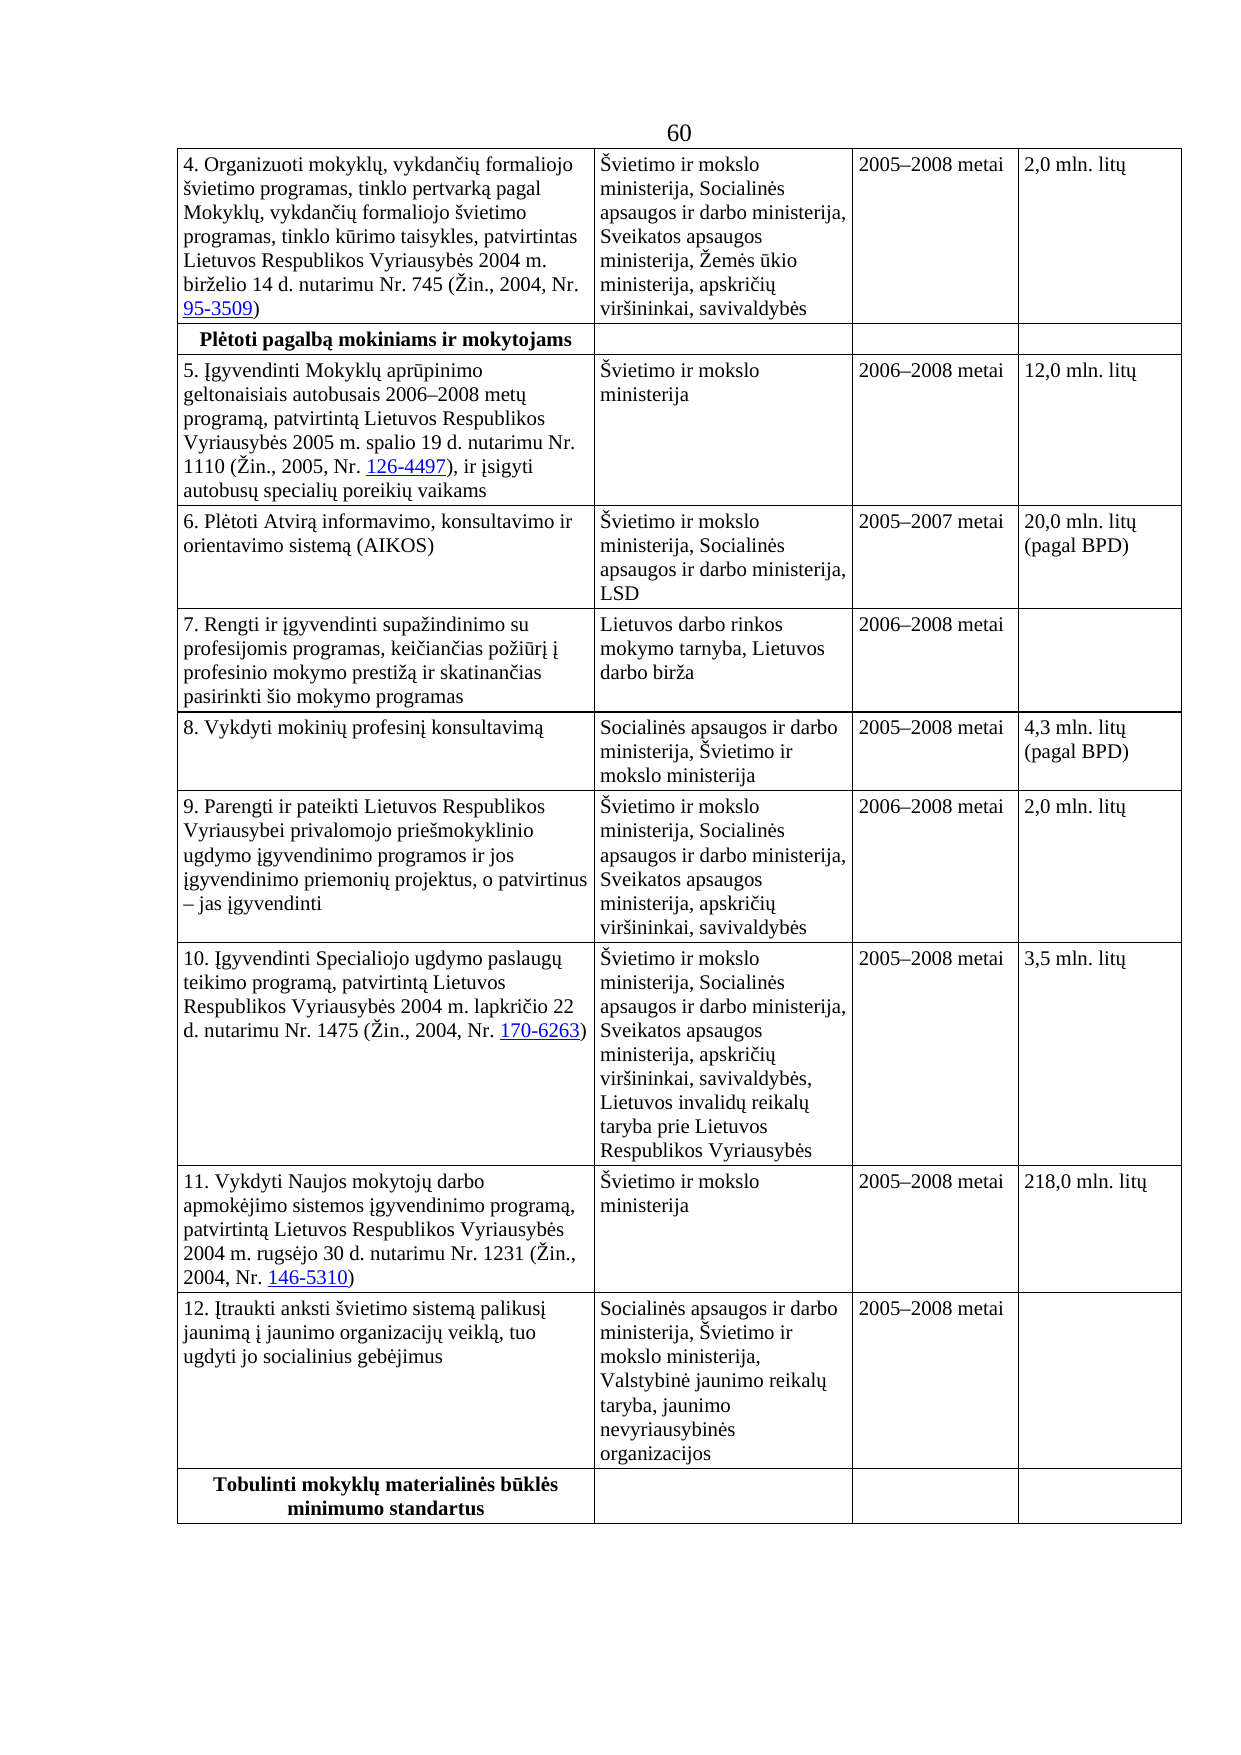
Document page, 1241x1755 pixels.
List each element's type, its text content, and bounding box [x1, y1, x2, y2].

table_cell 2005–2008 metai [853, 943, 1018, 1165]
table_cell 2005–2008 metai [853, 1293, 1018, 1468]
table_cell 4. Organizuoti mokyklų, vykdančių formaliojo švietimo programas, tinklo pertvarką pagal Mokyklų, vykdančių formaliojo švietimo programas, tinklo kūrimo taisykles, patvirtintas Lietuvos Respublikos Vyriausybės 2004 m. birželio 14 d. nutarimu Nr. 745 (Žin., 2004, Nr. 95-3509) [178, 149, 594, 323]
table_cell 2005–2008 metai [853, 1166, 1018, 1292]
table_cell Švietimo ir mokslo ministerija, Socialinės apsaugos ir darbo ministerija, LSD [595, 506, 852, 608]
table_cell Tobulinti mokyklų materialinės būklės minimumo standartus [178, 1469, 594, 1523]
table_cell 8. Vykdyti mokinių profesinį konsultavimą [178, 713, 594, 790]
table_cell [1019, 1469, 1181, 1523]
table_cell 3,5 mln. litų [1019, 943, 1181, 1165]
table_cell 12,0 mln. litų [1019, 355, 1181, 505]
table_cell Švietimo ir mokslo ministerija [595, 355, 852, 505]
table_cell 11. Vykdyti Naujos mokytojų darbo apmokėjimo sistemos įgyvendinimo programą, patvirtintą Lietuvos Respublikos Vyriausybės 2004 m. rugsėjo 30 d. nutarimu Nr. 1231 (Žin., 2004, Nr. 146-5310) [178, 1166, 594, 1292]
table_cell Socialinės apsaugos ir darbo ministerija, Švietimo ir mokslo ministerija [595, 713, 852, 790]
table_cell 2005–2007 metai [853, 506, 1018, 608]
table_cell 2006–2008 metai [853, 355, 1018, 505]
table_cell 2006–2008 metai [853, 791, 1018, 942]
table_cell Plėtoti pagalbą mokiniams ir mokytojams [178, 324, 594, 354]
table_cell 2005–2008 metai [853, 149, 1018, 323]
table_cell 12. Įtraukti anksti švietimo sistemą palikusį jaunimą į jaunimo organizacijų veiklą, tuo ugdyti jo socialinius gebėjimus [178, 1293, 594, 1468]
table_cell [595, 324, 852, 354]
table_cell [1019, 324, 1181, 354]
table_cell Švietimo ir mokslo ministerija, Socialinės apsaugos ir darbo ministerija, Sveikatos apsaugos ministerija, Žemės ūkio ministerija, apskričių viršininkai, savivaldybės [595, 149, 852, 323]
table_cell [1019, 609, 1181, 711]
table_cell 20,0 mln. litų (pagal BPD) [1019, 506, 1181, 608]
table_cell Švietimo ir mokslo ministerija, Socialinės apsaugos ir darbo ministerija, Sveikatos apsaugos ministerija, apskričių viršininkai, savivaldybės [595, 791, 852, 942]
table_cell Švietimo ir mokslo ministerija, Socialinės apsaugos ir darbo ministerija, Sveikatos apsaugos ministerija, apskričių viršininkai, savivaldybės, Lietuvos invalidų reikalų taryba prie Lietuvos Respublikos Vyriausybės [595, 943, 852, 1165]
table_cell [1019, 1293, 1181, 1468]
table_cell [595, 1469, 852, 1523]
table_cell 10. Įgyvendinti Specialiojo ugdymo paslaugų teikimo programą, patvirtintą Lietuvos Respublikos Vyriausybės 2004 m. lapkričio 22 d. nutarimu Nr. 1475 (Žin., 2004, Nr. 170-6263) [178, 943, 594, 1165]
table_cell 218,0 mln. litų [1019, 1166, 1181, 1292]
table_cell 6. Plėtoti Atvirą informavimo, konsultavimo ir orientavimo sistemą (AIKOS) [178, 506, 594, 608]
table_cell [853, 1469, 1018, 1523]
table_cell 4,3 mln. litų (pagal BPD) [1019, 713, 1181, 790]
table_cell Lietuvos darbo rinkos mokymo tarnyba, Lietuvos darbo birža [595, 609, 852, 711]
table_cell [853, 324, 1018, 354]
table_cell 9. Parengti ir pateikti Lietuvos Respublikos Vyriausybei privalomojo priešmokyklinio ugdymo įgyvendinimo programos ir jos įgyvendinimo priemonių projektus, o patvirtinus – jas įgyvendinti [178, 791, 594, 942]
table_cell Socialinės apsaugos ir darbo ministerija, Švietimo ir mokslo ministerija, Valstybinė jaunimo reikalų taryba, jaunimo nevyriausybinės organizacijos [595, 1293, 852, 1468]
table_cell 5. Įgyvendinti Mokyklų aprūpinimo geltonaisiais autobusais 2006–2008 metų programą, patvirtintą Lietuvos Respublikos Vyriausybės 2005 m. spalio 19 d. nutarimu Nr. 1110 (Žin., 2005, Nr. 126-4497), ir įsigyti autobusų specialių poreikių vaikams [178, 355, 594, 505]
table_cell 2005–2008 metai [853, 713, 1018, 790]
table_cell 2,0 mln. litų [1019, 791, 1181, 942]
table_cell 2006–2008 metai [853, 609, 1018, 711]
table_cell 2,0 mln. litų [1019, 149, 1181, 323]
table_cell Švietimo ir mokslo ministerija [595, 1166, 852, 1292]
table_cell 7. Rengti ir įgyvendinti supažindinimo su profesijomis programas, keičiančias požiūrį į profesinio mokymo prestižą ir skatinančias pasirinkti šio mokymo programas [178, 609, 594, 711]
